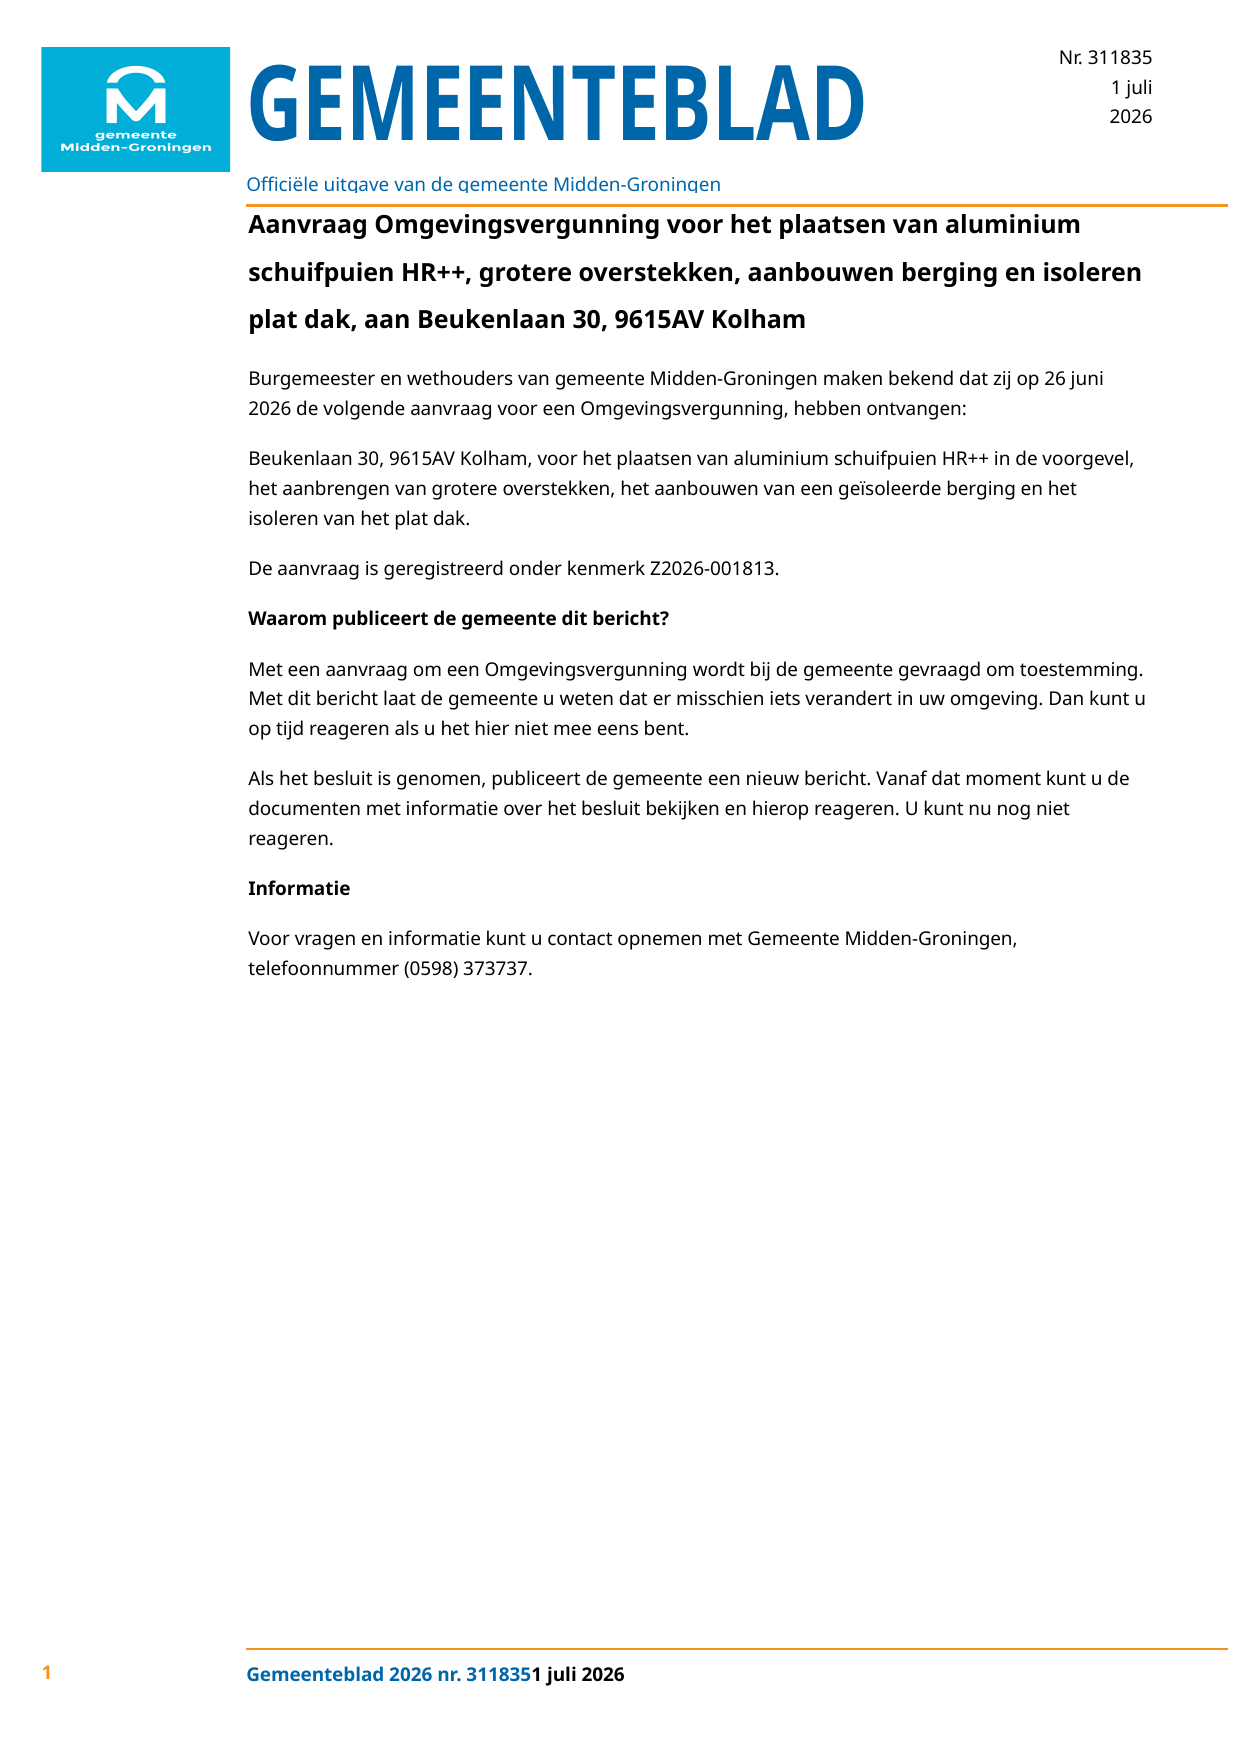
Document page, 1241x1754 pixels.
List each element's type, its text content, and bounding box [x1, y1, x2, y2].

text Aanvraag Omgevingsvergunning voor het plaatsen van aluminium schuifpuien HR++, grotere overstekken, aanbouwen berging en isoleren plat dak, aan Beukenlaan 30, 9615AV Kolham [248, 207, 1152, 336]
text Met een aanvraag om een Omgevingsvergunning wordt bij de gemeente gevraagd om toestemming. Met dit bericht laat de gemeente u weten dat er misschien iets verandert in uw omgeving. Dan kunt u op tijd reageren als u het hier niet mee eens bent. [248, 656, 1152, 741]
picture [184, 146, 190, 153]
text Burgemeester en wethouders van gemeente Midden-Groningen maken bekend dat zij op 26 juni 2026 de volgende aanvraag voor een Omgevingsvergunning, hebben ontvangen: [248, 366, 1152, 421]
picture [108, 66, 164, 82]
text Als het besluit is genomen, publiceert de gemeente een nieuw bericht. Vanaf dat moment kunt u de documenten met informatie over het besluit bekijken en hierop reageren. U kunt nu nog niet reageren. [248, 766, 1152, 850]
text Waarom publiceert de gemeente dit bericht? [248, 606, 1152, 631]
picture [107, 89, 165, 122]
text Informatie [248, 875, 1152, 901]
text Voor vragen en informatie kunt u contact opnemen met Gemeente Midden-Groningen, telefoonnummer (0598) 373737. [248, 926, 1152, 981]
text De aanvraag is geregistreerd onder kenmerk Z2026-001813. [248, 555, 1152, 581]
text Beukenlaan 30, 9615AV Kolham, voor het plaatsen van aluminium schuifpuien HR++ in de voorgevel, het aanbrengen van grotere overstekken, het aanbouwen van een geïsoleerde berging en het isoleren van het plat dak. [248, 446, 1152, 530]
